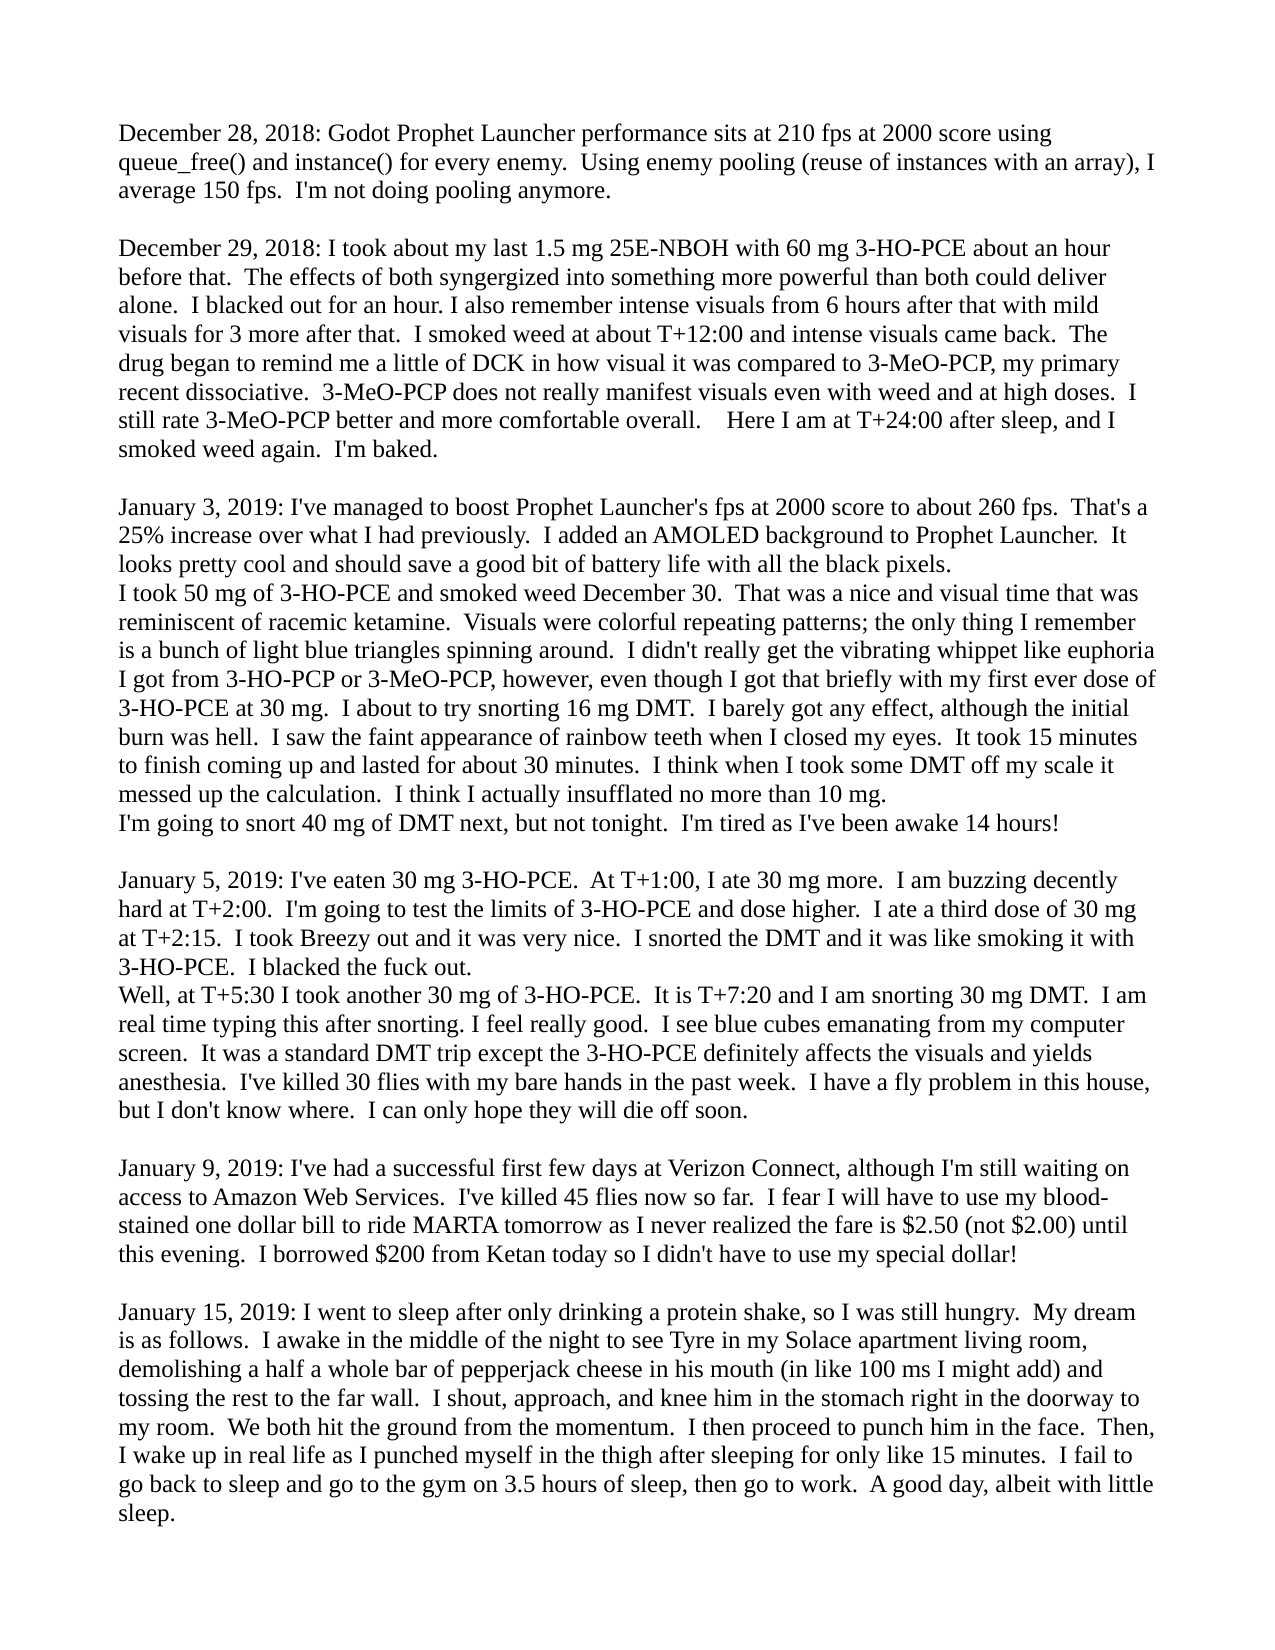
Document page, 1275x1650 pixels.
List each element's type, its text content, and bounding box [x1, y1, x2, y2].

text January 3, 2019: I've managed to boost Prophet Launcher's fps at 2000 score to about 260 fps. That's a 25% increase over what I had previously. I added an AMOLED background to Prophet Launcher. It looks pretty cool and should save a good bit of battery life with all the black pixels. [118, 492, 1157, 578]
text December 29, 2018: I took about my last 1.5 mg 25E-NBOH with 60 mg 3-HO-PCE about an hour before that. The effects of both syngergized into something more powerful than both could deliver alone. I blacked out for an hour. I also remember intense visuals from 6 hours after that with mild visuals for 3 more after that. I smoked weed at about T+12:00 and intense visuals came back. The drug began to remind me a little of DCK in how visual it was compared to 3-MeO-PCP, my primary recent dissociative. 3-MeO-PCP does not really manifest visuals even with weed and at high doses. I still rate 3-MeO-PCP better and more comfortable overall. Here I am at T+24:00 after sleep, and I smoked weed again. I'm baked. [118, 233, 1157, 463]
text January 9, 2019: I've had a successful first few days at Verizon Connect, although I'm still waiting on access to Amazon Web Services. I've killed 45 flies now so far. I fear I will have to use my blood-stained one dollar bill to ride MARTA tomorrow as I never realized the fare is $2.50 (not $2.00) until this evening. I borrowed $200 from Ketan today so I didn't have to use my special dollar! [118, 1153, 1157, 1268]
text Well, at T+5:30 I took another 30 mg of 3-HO-PCE. It is T+7:20 and I am snorting 30 mg DMT. I am real time typing this after snorting. I feel really good. I see blue cubes emanating from my computer screen. It was a standard DMT trip except the 3-HO-PCE definitely affects the visuals and yields anesthesia. I've killed 30 flies with my bare hands in the past week. I have a fly problem in this house, but I don't know where. I can only hope they will die off soon. [118, 981, 1157, 1124]
text January 5, 2019: I've eaten 30 mg 3-HO-PCE. At T+1:00, I ate 30 mg more. I am buzzing decently hard at T+2:00. I'm going to test the limits of 3-HO-PCE and dose higher. I ate a third dose of 30 mg at T+2:15. I took Breezy out and it was very nice. I snorted the DMT and it was like smoking it with 3-HO-PCE. I blacked the fuck out. [118, 866, 1157, 981]
text December 28, 2018: Godot Prophet Launcher performance sits at 210 fps at 2000 score using queue_free() and instance() for every enemy. Using enemy pooling (reuse of instances with an array), I average 150 fps. I'm not doing pooling anymore. [118, 118, 1157, 204]
text January 15, 2019: I went to sleep after only drinking a protein shake, so I was still hungry. My dream is as follows. I awake in the middle of the night to see Tyre in my Solace apartment living room, demolishing a half a whole bar of pepperjack cheese in his mouth (in like 100 ms I might add) and tossing the rest to the far wall. I shout, approach, and knee him in the stomach right in the doorway to my room. We both hit the ground from the momentum. I then proceed to punch him in the face. Then, I wake up in real life as I punched myself in the thigh after sleeping for only like 15 minutes. I fail to go back to sleep and go to the gym on 3.5 hours of sleep, then go to work. A good day, albeit with little sleep. [118, 1297, 1157, 1527]
text I took 50 mg of 3-HO-PCE and smoked weed December 30. That was a nice and visual time that was reminiscent of racemic ketamine. Visuals were colorful repeating patterns; the only thing I remember is a bunch of light blue triangles spinning around. I didn't really get the vibrating whippet like euphoria I got from 3-HO-PCP or 3-MeO-PCP, however, even though I got that briefly with my first ever dose of 3-HO-PCE at 30 mg. I about to try snorting 16 mg DMT. I barely got any effect, although the initial burn was hell. I saw the faint appearance of rainbow teeth when I closed my eyes. It took 15 minutes to finish coming up and lasted for about 30 minutes. I think when I took some DMT off my scale it messed up the calculation. I think I actually insufflated no more than 10 mg. [118, 578, 1157, 808]
text I'm going to snort 40 mg of DMT next, but not tonight. I'm tired as I've been awake 14 hours! [118, 808, 1157, 837]
